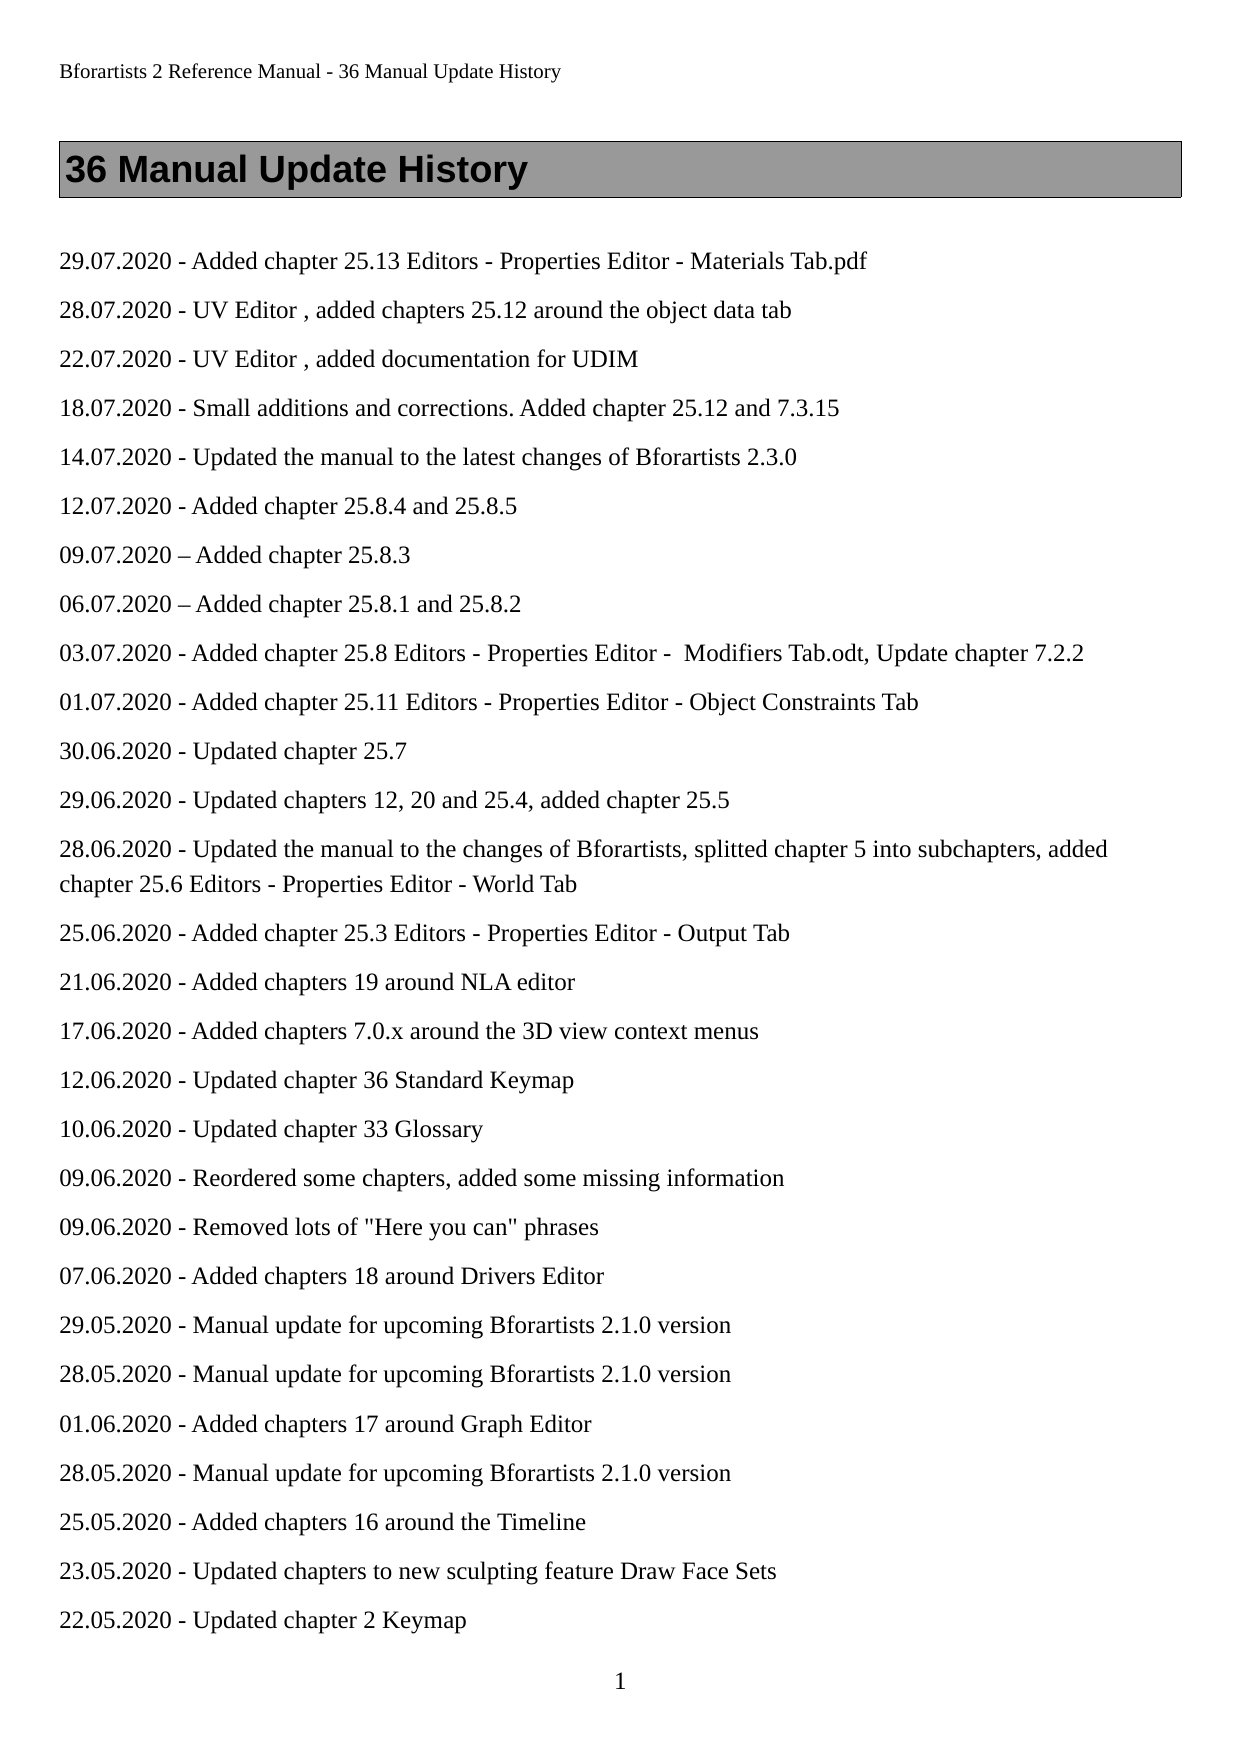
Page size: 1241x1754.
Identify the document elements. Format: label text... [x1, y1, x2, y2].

text 29.05.2020 - Manual update for upcoming Bforartists 2.1.0 version [59, 1311, 1181, 1339]
text 06.07.2020 – Added chapter 25.8.1 and 25.8.2 [59, 589, 1181, 618]
text 03.07.2020 - Added chapter 25.8 Editors - Properties Editor - Modifiers Tab.odt, Update chapter 7.2.2 [59, 638, 1181, 667]
text 17.06.2020 - Added chapters 7.0.x around the 3D view context menus [59, 1016, 1181, 1045]
text 18.07.2020 - Small additions and corrections. Added chapter 25.12 and 7.3.15 [59, 393, 1181, 422]
text 28.06.2020 - Updated the manual to the changes of Bforartists, splitted chapter 5 into subchapters, added chapter 25.6 Editors - Properties Editor - World Tab [59, 834, 1181, 898]
text 10.06.2020 - Updated chapter 33 Glossary [59, 1114, 1181, 1143]
text 30.06.2020 - Updated chapter 25.7 [59, 736, 1181, 765]
text 07.06.2020 - Added chapters 18 around Drivers Editor [59, 1261, 1181, 1290]
text 22.07.2020 - UV Editor , added documentation for UDIM [59, 344, 1181, 373]
text 09.07.2020 – Added chapter 25.8.3 [59, 540, 1181, 569]
text 22.05.2020 - Updated chapter 2 Keymap [59, 1605, 1181, 1634]
table_header 36 Manual Update History [60, 142, 1181, 197]
text 23.05.2020 - Updated chapters to new sculpting feature Draw Face Sets [59, 1556, 1181, 1584]
text 28.07.2020 - UV Editor , added chapters 25.12 around the object data tab [59, 295, 1181, 323]
text 29.07.2020 - Added chapter 25.13 Editors - Properties Editor - Materials Tab.pdf [59, 246, 1181, 274]
text 29.06.2020 - Updated chapters 12, 20 and 25.4, added chapter 25.5 [59, 785, 1181, 814]
text 28.05.2020 - Manual update for upcoming Bforartists 2.1.0 version [59, 1458, 1181, 1486]
text 09.06.2020 - Removed lots of "Here you can" phrases [59, 1212, 1181, 1241]
text 09.06.2020 - Reordered some chapters, added some missing information [59, 1163, 1181, 1192]
text 28.05.2020 - Manual update for upcoming Bforartists 2.1.0 version [59, 1359, 1181, 1388]
text 25.05.2020 - Added chapters 16 around the Timeline [59, 1507, 1181, 1536]
text 25.06.2020 - Added chapter 25.3 Editors - Properties Editor - Output Tab [59, 918, 1181, 947]
text 14.07.2020 - Updated the manual to the latest changes of Bforartists 2.3.0 [59, 442, 1181, 471]
text 12.06.2020 - Updated chapter 36 Standard Keymap [59, 1065, 1181, 1094]
text 12.07.2020 - Added chapter 25.8.4 and 25.8.5 [59, 491, 1181, 520]
text 01.06.2020 - Added chapters 17 around Graph Editor [59, 1409, 1181, 1437]
text 01.07.2020 - Added chapter 25.11 Editors - Properties Editor - Object Constraints Tab [59, 687, 1181, 716]
text 21.06.2020 - Added chapters 19 around NLA editor [59, 967, 1181, 996]
